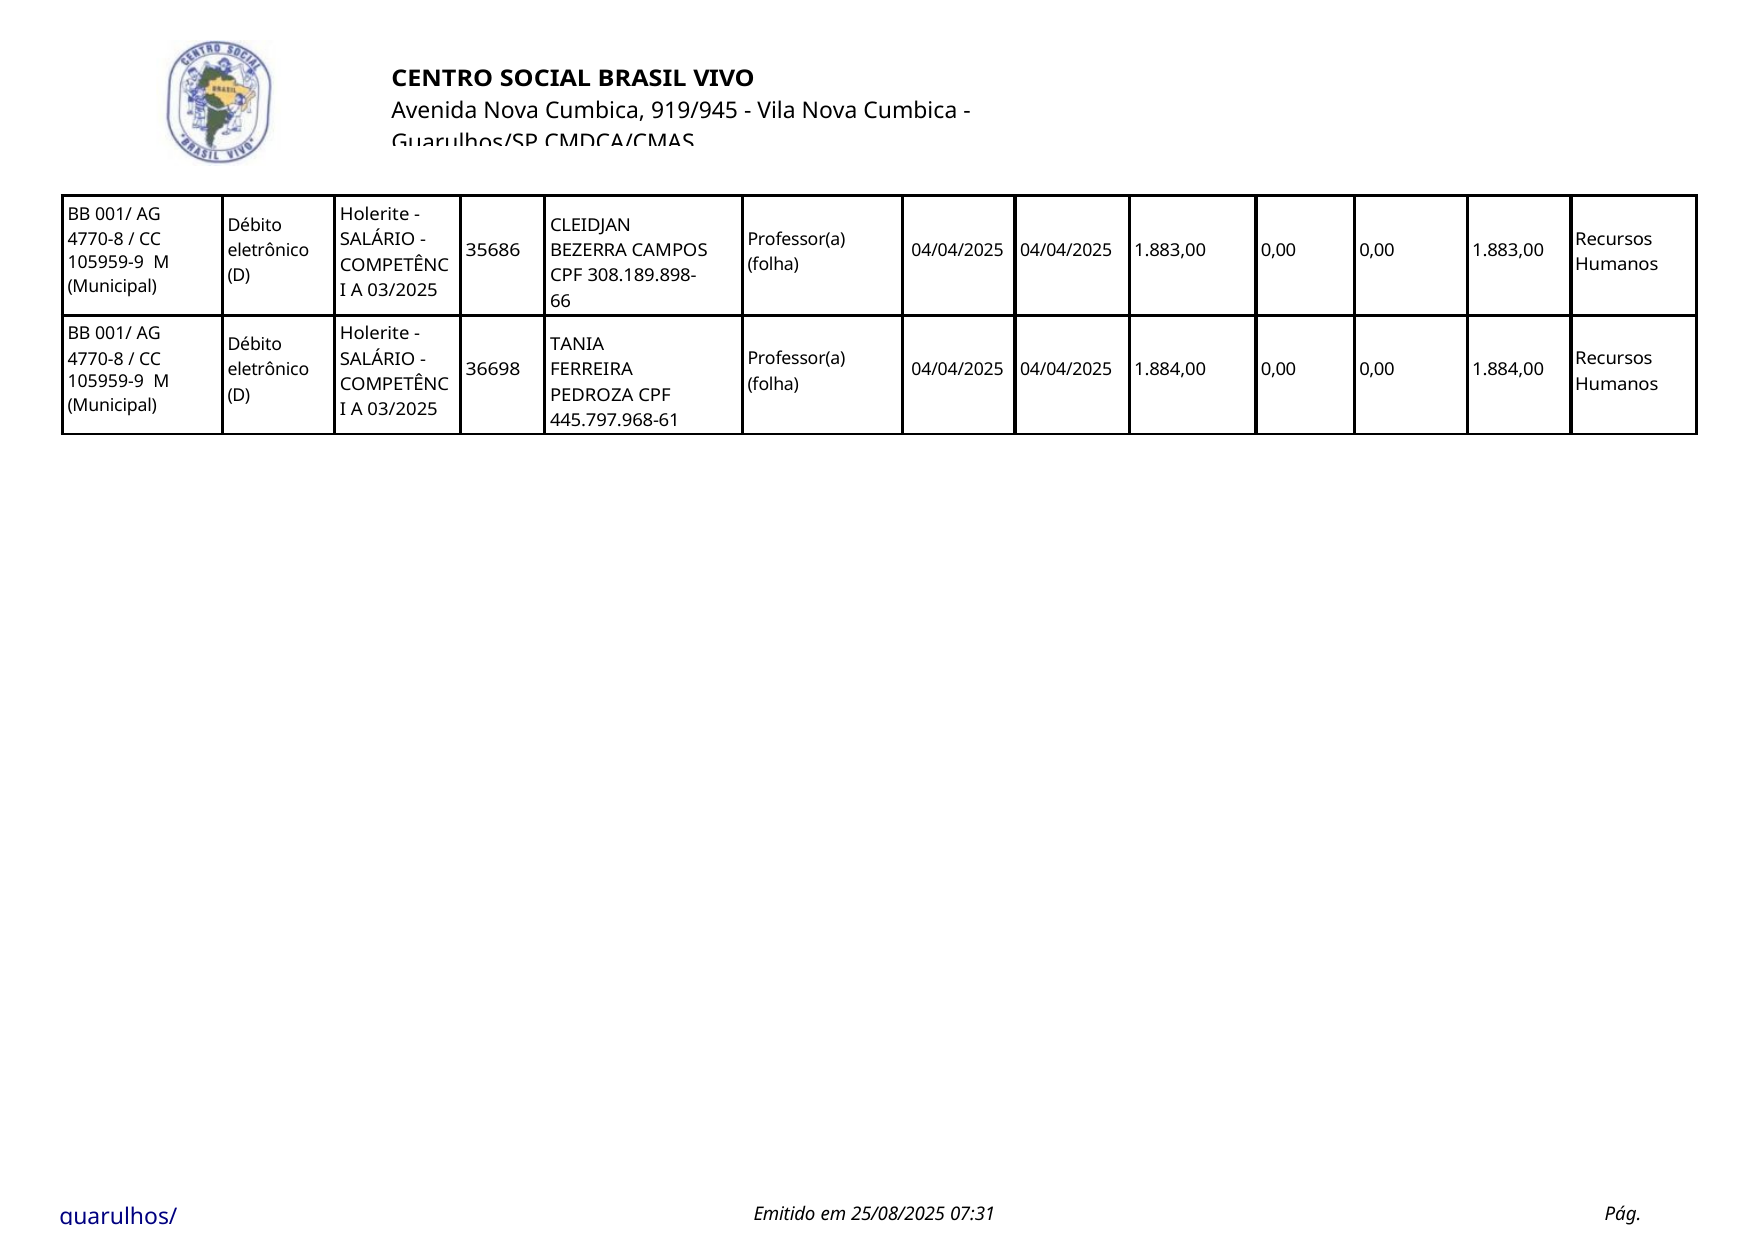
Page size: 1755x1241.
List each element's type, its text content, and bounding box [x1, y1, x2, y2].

table_cell 0,00 [1258, 317, 1353, 433]
table_cell Recursos Humanos [1573, 197, 1695, 313]
table_cell 04/04/2025 [1017, 197, 1128, 313]
table_cell 1.884,00 [1469, 317, 1569, 433]
table_cell 0,00 [1356, 197, 1466, 313]
table_cell Professor(a) (folha) [744, 197, 901, 313]
table_cell BB 001/ AG 4770-8 / CC 105959-9 M (Municipal) [64, 197, 221, 313]
table_cell 0,00 [1356, 317, 1466, 433]
table_cell Débito eletrônico (D) [224, 317, 333, 433]
table_cell 1.883,00 [1131, 197, 1254, 313]
table_cell 1.884,00 [1131, 317, 1254, 433]
table_cell Débito eletrônico (D) [224, 197, 333, 313]
table_cell 35686 [462, 197, 543, 313]
table_cell 0,00 [1258, 197, 1353, 313]
table_cell CLEIDJAN BEZERRA CAMPOS CPF 308.189.898-66 [546, 197, 741, 313]
table_cell 1.883,00 [1469, 197, 1569, 313]
table_cell 36698 [462, 317, 543, 433]
table_cell TANIA FERREIRA PEDROZA CPF 445.797.968-61 [546, 317, 741, 433]
table_cell Professor(a) (folha) [744, 317, 901, 433]
table_cell 04/04/2025 [904, 197, 1013, 313]
table_cell Holerite - SALÁRIO - COMPETÊNCI A 03/2025 [336, 317, 459, 433]
table_cell 04/04/2025 [1017, 317, 1128, 433]
table_cell 04/04/2025 [904, 317, 1013, 433]
table_cell Recursos Humanos [1573, 317, 1695, 433]
table_cell Holerite - SALÁRIO - COMPETÊNCI A 03/2025 [336, 197, 459, 313]
table_cell BB 001/ AG 4770-8 / CC 105959-9 M (Municipal) [64, 317, 221, 433]
